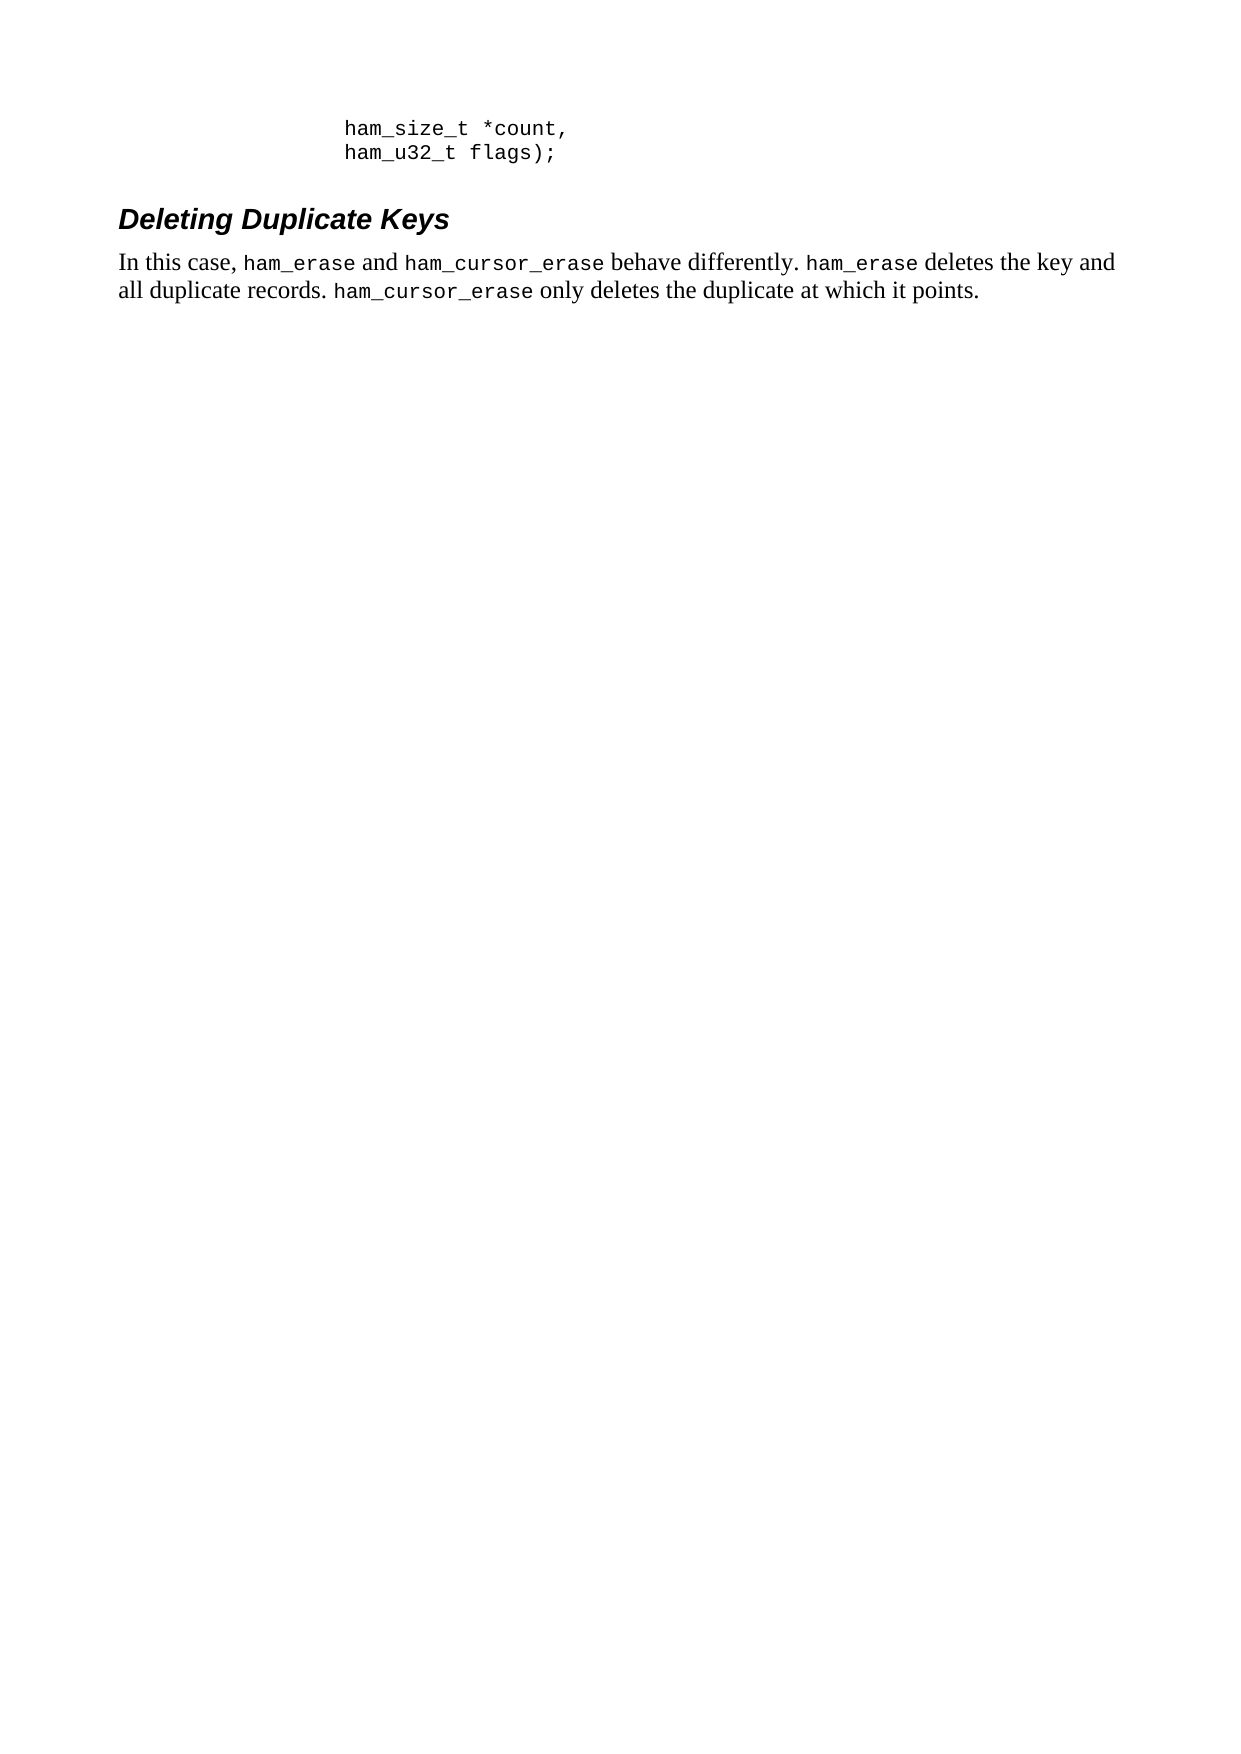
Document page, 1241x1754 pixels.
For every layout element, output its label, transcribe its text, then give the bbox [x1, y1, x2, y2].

subtitle Deleting Duplicate Keys [118, 203, 1122, 235]
text In this case, ham_erase and ham_cursor_erase behave differently. ham_erase deletes the key and all duplicate records. ham_cursor_erase only deletes the duplicate at which it points. [118, 248, 1122, 305]
text ham_size_t *count, ham_u32_t flags); [207, 118, 1122, 165]
